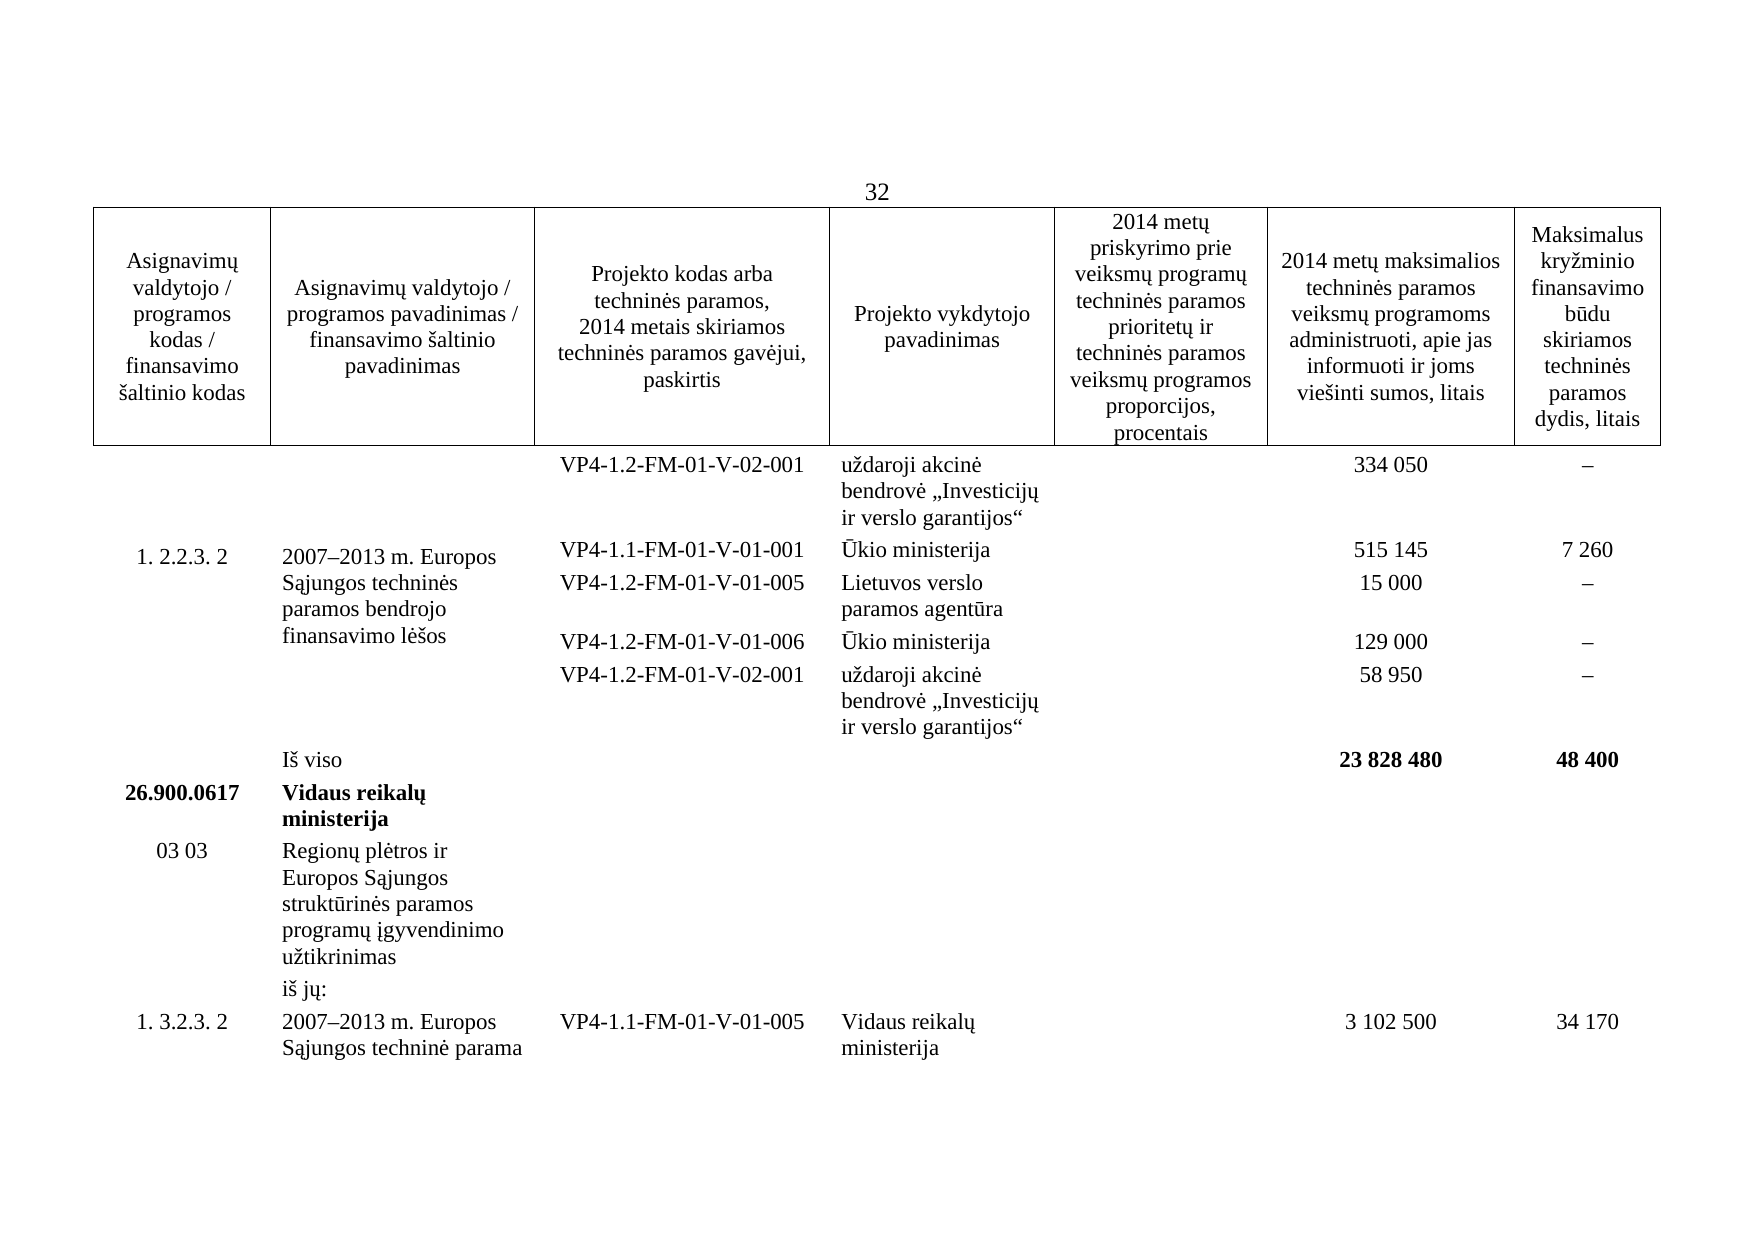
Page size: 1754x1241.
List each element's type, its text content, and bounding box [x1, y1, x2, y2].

table_cell 34 170 [1514, 1008, 1661, 1067]
table_cell [830, 838, 1054, 976]
table_cell [94, 746, 271, 778]
table_cell [830, 779, 1054, 837]
table_cell 515 145 [1267, 536, 1514, 569]
table_header Maksimalus kryžminio finansavimo būdu skiriamos techninės paramos dydis, litais [1515, 208, 1660, 445]
table_cell [1054, 976, 1267, 1008]
table_cell 1. 2.2.3. 2 [94, 536, 271, 746]
table_cell 26.900.0617 [94, 779, 271, 837]
table_header Asignavimų valdytojo / programos pavadinimas / finansavimo šaltinio pavadinimas [271, 208, 534, 445]
table_cell 334 050 [1267, 446, 1514, 536]
table_cell [94, 446, 271, 536]
table_cell [1514, 838, 1661, 976]
table_cell VP4-1.2-FM-01-V-01-005 [534, 569, 830, 628]
table_cell 15 000 [1267, 569, 1514, 628]
table_cell [1054, 779, 1267, 837]
table_cell [1267, 779, 1514, 837]
table_cell Ūkio ministerija [830, 628, 1054, 661]
table_cell VP4-1.2-FM-01-V-02-001 [534, 446, 830, 536]
table_cell 48 400 [1514, 746, 1661, 778]
table_cell [830, 746, 1054, 778]
table_header Projekto kodas arba techninės paramos, 2014 metais skiriamos techninės paramos gavėjui, paskirtis [535, 208, 829, 445]
table_cell iš jų: [271, 976, 534, 1008]
table_cell 1. 3.2.3. 2 [94, 1008, 271, 1067]
table_cell [534, 779, 830, 837]
table_cell [1054, 446, 1267, 536]
table_cell [1267, 838, 1514, 976]
table_cell [1054, 838, 1267, 976]
table_cell [1514, 976, 1661, 1008]
table_cell [534, 838, 830, 976]
table_cell Iš viso [271, 746, 534, 778]
table_cell [1054, 746, 1267, 778]
table_cell 23 828 480 [1267, 746, 1514, 778]
table_cell uždaroji akcinė bendrovė „Investicijų ir verslo garantijos“ [830, 661, 1054, 746]
table_cell Ūkio ministerija [830, 536, 1054, 569]
table_cell uždaroji akcinė bendrovė „Investicijų ir verslo garantijos“ [830, 446, 1054, 536]
table_cell VP4-1.1-FM-01-V-01-005 [534, 1008, 830, 1067]
table_cell Regionų plėtros ir Europos Sąjungos struktūrinės paramos programų įgyvendinimo užtikrinimas [271, 838, 534, 976]
table_cell VP4-1.2-FM-01-V-02-001 [534, 661, 830, 746]
table_cell VP4-1.1-FM-01-V-01-001 [534, 536, 830, 569]
table_cell [1054, 661, 1267, 746]
table_cell 7 260 [1514, 536, 1661, 569]
table_header Asignavimų valdytojo / programos kodas / finansavimo šaltinio kodas [94, 208, 270, 445]
table_cell – [1514, 661, 1661, 746]
table_cell [1054, 536, 1267, 569]
table_header Projekto vykdytojo pavadinimas [830, 208, 1054, 445]
table_cell – [1514, 446, 1661, 536]
table_cell [1054, 628, 1267, 661]
table_cell [1267, 976, 1514, 1008]
table_cell 3 102 500 [1267, 1008, 1514, 1067]
table_cell [534, 746, 830, 778]
table_cell [271, 446, 534, 536]
table_cell Vidaus reikalų ministerija [830, 1008, 1054, 1067]
table_cell [830, 976, 1054, 1008]
table_cell – [1514, 569, 1661, 628]
table_cell [1054, 1008, 1267, 1067]
table_cell 03 03 [94, 838, 271, 1008]
table_cell [534, 976, 830, 1008]
table_cell 2007–2013 m. Europos Sąjungos techninės paramos bendrojo finansavimo lėšos [271, 536, 534, 746]
table_cell 129 000 [1267, 628, 1514, 661]
table_header 2014 metų maksimalios techninės paramos veiksmų programoms administruoti, apie jas informuoti ir joms viešinti sumos, litais [1268, 208, 1514, 445]
table_cell VP4-1.2-FM-01-V-01-006 [534, 628, 830, 661]
table_cell Vidaus reikalų ministerija [271, 779, 534, 837]
table_cell 58 950 [1267, 661, 1514, 746]
table_cell [1054, 569, 1267, 628]
table_cell [1514, 779, 1661, 837]
table_cell – [1514, 628, 1661, 661]
table_header 2014 metų priskyrimo prie veiksmų programų techninės paramos prioritetų ir techninės paramos veiksmų programos proporcijos, procentais [1055, 208, 1267, 445]
table_cell Lietuvos verslo paramos agentūra [830, 569, 1054, 628]
table_cell 2007–2013 m. Europos Sąjungos techninė parama [271, 1008, 534, 1067]
